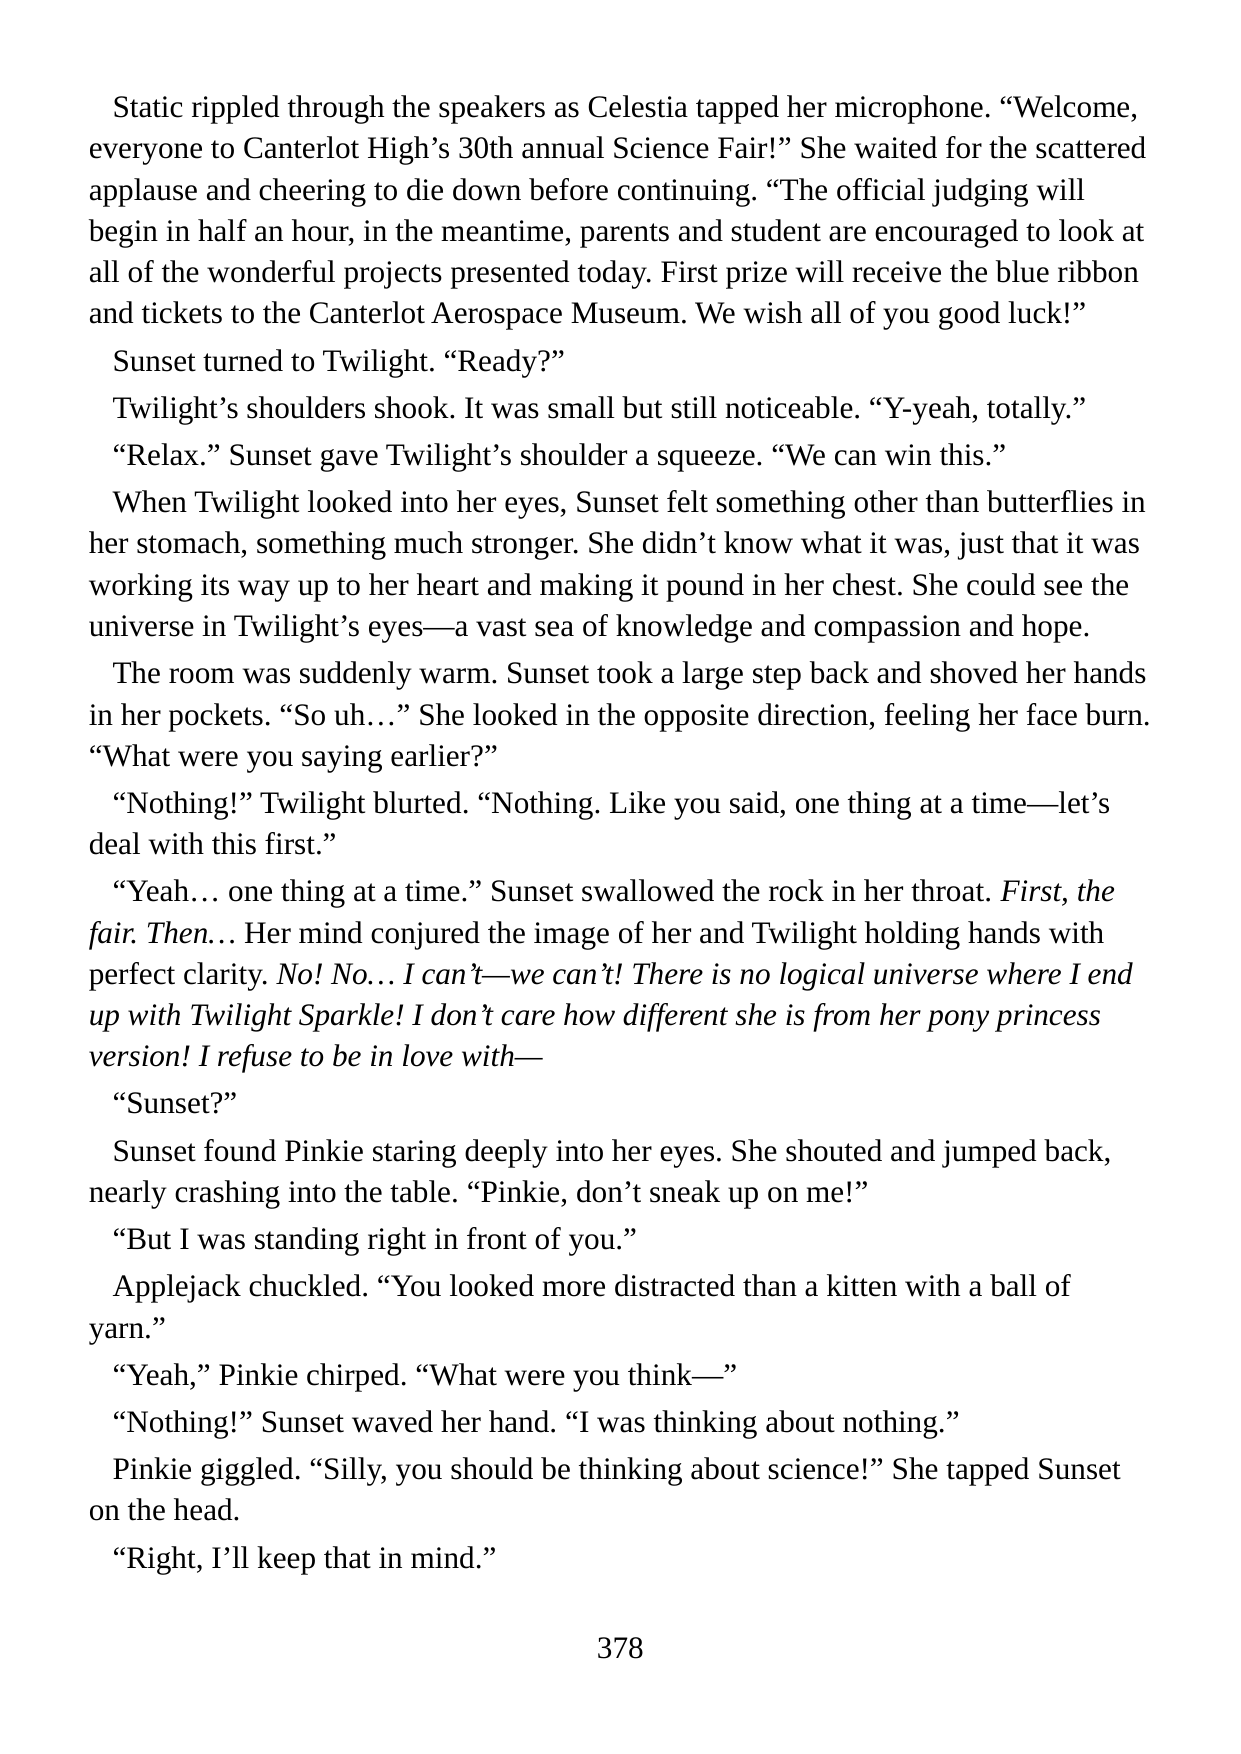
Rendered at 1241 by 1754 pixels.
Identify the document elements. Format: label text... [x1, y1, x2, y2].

text Sunset turned to Twilight. “Ready?” [88, 342, 1152, 378]
text “Yeah,” Pinkie chirped. “What were you think—” [88, 1356, 1152, 1392]
text Sunset found Pinkie staring deeply into her eyes. She shouted and jumped back, nearly crashing into the table. “Pinkie, don’t sneak up on me!” [88, 1132, 1152, 1209]
text The room was suddenly warm. Sunset took a large step back and shoved her hands in her pockets. “So uh…” She looked in the opposite direction, feeling her face burn. “What were you saying earlier?” [88, 654, 1152, 773]
text “But I was standing right in front of you.” [88, 1220, 1152, 1256]
text Pinkie giggled. “Silly, you should be thinking about science!” She tapped Sunset on the head. [88, 1450, 1152, 1528]
text “Yeah… one thing at a time.” Sunset swallowed the rock in her throat. First, the fair. Then… Her mind conjured the image of her and Twilight holding hands with perfect clarity. No! No… I can’t—we can’t! There is no logical universe where I end up with Twilight Sparkle! I don’t care how different she is from her pony princess version! I refuse to be in love with— [88, 873, 1152, 1073]
text Twilight’s shoulders shook. It was small but still noticeable. “Y-yeah, totally.” [88, 389, 1152, 425]
text “Nothing!” Twilight blurted. “Nothing. Like you said, one thing at a time—let’s deal with this first.” [88, 784, 1152, 861]
text “Sunset?” [88, 1085, 1152, 1121]
text Applejack chuckled. “You looked more distracted than a kitten with a ball of yarn.” [88, 1268, 1152, 1345]
text When Twilight looked into her eyes, Sunset felt something other than butterflies in her stomach, something much stronger. She didn’t know what it was, just that it was working its way up to her heart and making it pound in her chest. She could see the universe in Twilight’s eyes—a vast sea of knowledge and compassion and hope. [88, 483, 1152, 643]
text “Nothing!” Sunset waved her hand. “I was thinking about nothing.” [88, 1403, 1152, 1439]
text Static rippled through the speakers as Celestia tapped her microphone. “Welcome, everyone to Canterlot High’s 30th annual Science Fair!” She waited for the scattered applause and cheering to die down before continuing. “The official judging will begin in half an hour, in the meantime, parents and student are encouraged to look at all of the wonderful projects presented today. First prize will receive the blue ribbon and tickets to the Canterlot Aerospace Museum. We wish all of you good luck!” [88, 88, 1152, 331]
text “Relax.” Sunset gave Twilight’s shoulder a squeeze. “We can win this.” [88, 436, 1152, 472]
text “Right, I’ll keep that in mind.” [88, 1539, 1152, 1575]
